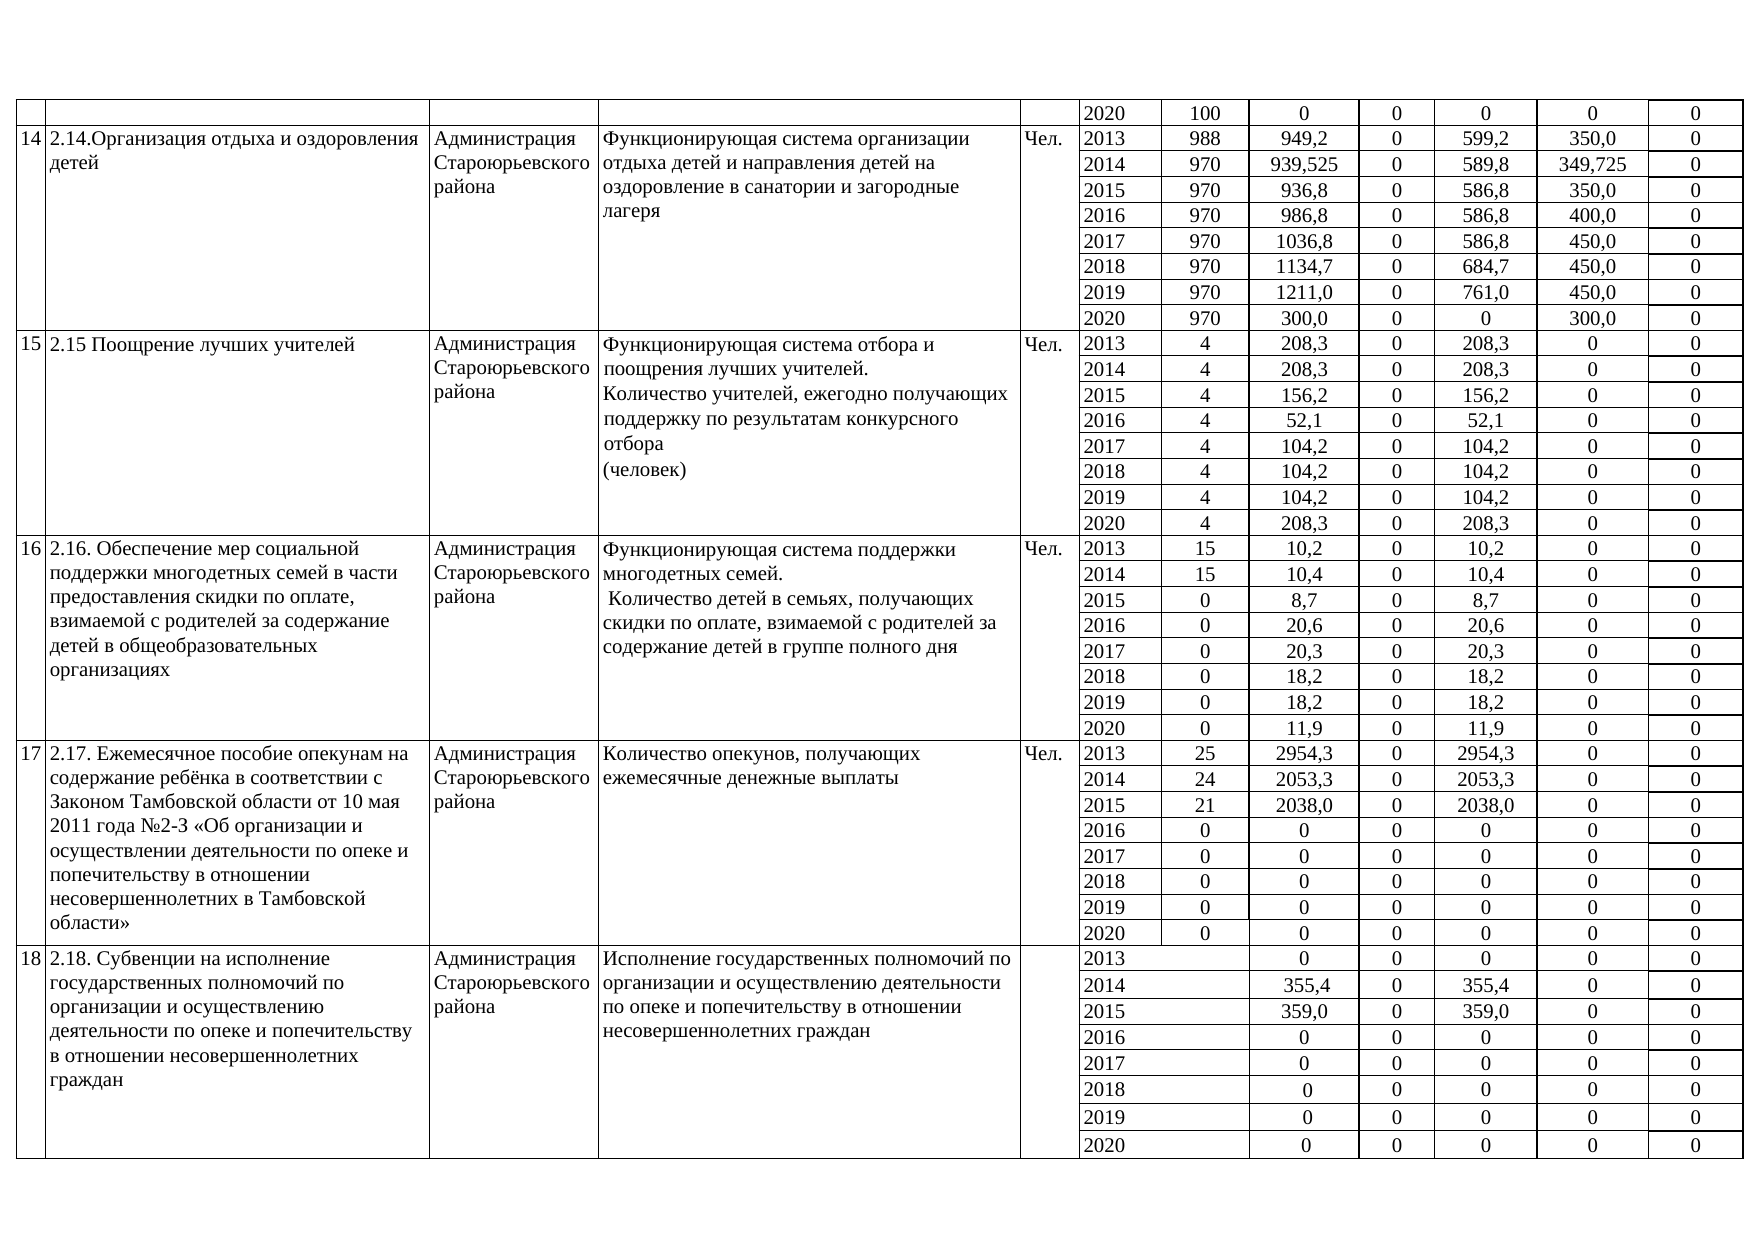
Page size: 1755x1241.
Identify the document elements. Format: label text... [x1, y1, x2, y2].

table_cell 0 [1649, 511, 1742, 535]
table_cell 0 [1538, 100, 1648, 125]
table_cell [1744, 1049, 1754, 1075]
table_cell 2017 [1080, 433, 1161, 458]
table_cell 0 [1649, 101, 1742, 125]
table_cell 2018 [1080, 254, 1161, 278]
table_cell 11,9 [1435, 715, 1536, 740]
table_cell 0 [1649, 613, 1742, 637]
table_cell 25 [1162, 741, 1248, 765]
table_cell 104,2 [1435, 433, 1536, 458]
table_cell 15 [1162, 561, 1248, 586]
table_cell 0 [1649, 588, 1742, 612]
table_cell 2016 [1080, 613, 1161, 637]
table_cell 2013 [1080, 126, 1161, 150]
table_cell 0 [1360, 792, 1434, 817]
table_cell 359,0 [1435, 999, 1536, 1023]
table_cell 2016 [1080, 203, 1161, 227]
table_cell [1744, 458, 1754, 483]
table_cell [1021, 100, 1079, 125]
table_cell 0 [1435, 1076, 1536, 1102]
table_cell 2020 [1080, 510, 1161, 535]
table_cell 10,2 [1250, 536, 1358, 560]
table_cell 0 [1360, 459, 1434, 483]
table_cell 0 [1360, 280, 1434, 304]
table_cell 2020 [1080, 920, 1161, 945]
table_cell [1744, 612, 1754, 637]
table_cell 0 [1538, 1050, 1648, 1075]
table_cell 2014 [1080, 766, 1161, 791]
table_cell 0 [1360, 254, 1434, 278]
table_cell 300,0 [1250, 305, 1358, 330]
table_cell 20,3 [1250, 638, 1358, 663]
table_cell 0 [1360, 715, 1434, 740]
table_cell 16 [17, 536, 45, 740]
table_cell 104,2 [1435, 485, 1536, 509]
table_cell 0 [1360, 561, 1434, 586]
table_cell [1744, 817, 1754, 842]
table_cell [599, 100, 1020, 125]
table_cell [1744, 125, 1754, 150]
table_cell 2017 [1080, 1050, 1249, 1075]
table_cell 0 [1360, 536, 1434, 560]
table_cell [1744, 227, 1754, 253]
table_cell 2038,0 [1435, 792, 1536, 817]
table_cell 939,525 [1250, 151, 1358, 176]
table_cell [1744, 407, 1754, 432]
table_cell 0 [1649, 178, 1742, 202]
table_cell [1744, 714, 1754, 740]
table_cell [1744, 432, 1754, 458]
table_cell 0 [1538, 459, 1648, 483]
table_cell 2016 [1080, 818, 1161, 842]
table_cell 0 [1435, 1131, 1536, 1158]
table_cell 986,8 [1250, 203, 1358, 227]
table_cell 970 [1162, 305, 1248, 330]
table_cell 0 [1649, 665, 1742, 688]
table_cell 0 [1162, 869, 1248, 893]
table_cell Администрация Староюрьевского района [430, 946, 598, 1158]
table_cell 0 [1538, 818, 1648, 842]
table_cell 0 [1360, 818, 1434, 842]
table_cell 2014 [1080, 151, 1161, 176]
table_cell 208,3 [1435, 356, 1536, 381]
table_cell 4 [1162, 331, 1248, 355]
table_cell 0 [1250, 1025, 1358, 1049]
table_cell 0 [1360, 510, 1434, 535]
table_cell 0 [1649, 152, 1742, 176]
table_cell 0 [1649, 1051, 1742, 1075]
table_cell 0 [1360, 1050, 1434, 1075]
table_cell [1744, 1024, 1754, 1049]
table_cell 0 [1360, 203, 1434, 227]
table_cell Администрация Староюрьевского района [430, 331, 598, 535]
table_cell 349,725 [1538, 151, 1648, 176]
table_cell [1744, 663, 1754, 688]
table_cell [1744, 1075, 1754, 1102]
table_cell 0 [1360, 999, 1434, 1023]
table_cell [1744, 765, 1754, 791]
table_cell 0 [1538, 1025, 1648, 1049]
table_cell 2015 [1080, 177, 1161, 202]
table_cell 2020 [1080, 1131, 1249, 1158]
table_cell 0 [1435, 1025, 1536, 1049]
table_cell 355,4 [1250, 971, 1358, 998]
table_cell 0 [1649, 126, 1742, 150]
table_cell 0 [1649, 844, 1742, 868]
table_cell 2.16. Обеспечение мер социальной поддержки многодетных семей в части предоставления скидки по оплате, взимаемой с родителей за содержание детей в общеобразовательных организациях [46, 536, 429, 740]
table_cell 0 [1649, 1104, 1742, 1130]
table_cell 0 [1538, 587, 1648, 612]
table_cell 0 [1360, 485, 1434, 509]
table_cell [1021, 946, 1079, 1158]
table_cell 0 [1538, 561, 1648, 586]
table_cell 0 [1538, 408, 1648, 432]
table_cell 949,2 [1250, 126, 1358, 150]
table_cell 2018 [1080, 459, 1161, 483]
table_cell 0 [1538, 613, 1648, 637]
table_cell 0 [1435, 920, 1536, 945]
table_cell 0 [1435, 869, 1536, 893]
table_cell 0 [1360, 408, 1434, 432]
table_cell 0 [1162, 638, 1248, 663]
table_cell 586,8 [1435, 228, 1536, 253]
table_cell 936,8 [1250, 177, 1358, 202]
table_cell 20,6 [1250, 613, 1358, 637]
table_cell 0 [1360, 126, 1434, 150]
table_cell 0 [1162, 895, 1248, 919]
table_cell 0 [1360, 741, 1434, 765]
table_cell [1744, 484, 1754, 509]
table_cell 0 [1649, 690, 1742, 714]
table_cell 2954,3 [1250, 741, 1358, 765]
table_cell 0 [1360, 587, 1434, 612]
table_cell 0 [1649, 203, 1742, 227]
table_cell 2020 [1080, 305, 1161, 330]
table_cell 684,7 [1435, 254, 1536, 278]
table_cell 11,9 [1250, 715, 1358, 740]
table_cell [1744, 560, 1754, 586]
table_cell 0 [1538, 638, 1648, 663]
table_cell 0 [1538, 715, 1648, 740]
table_cell 300,0 [1538, 305, 1648, 330]
table_cell 104,2 [1250, 433, 1358, 458]
table_cell 970 [1162, 228, 1248, 253]
table_cell 0 [1162, 664, 1248, 688]
table_cell [1744, 330, 1754, 355]
table_cell 17 [17, 741, 45, 945]
table_cell 0 [1360, 613, 1434, 637]
table_cell 2954,3 [1435, 741, 1536, 765]
table_cell 156,2 [1250, 382, 1358, 407]
table_cell 208,3 [1250, 356, 1358, 381]
table_cell 988 [1162, 126, 1248, 150]
table_cell [1744, 99, 1754, 125]
table_cell 350,0 [1538, 177, 1648, 202]
table_cell 586,8 [1435, 177, 1536, 202]
table_cell [1744, 970, 1754, 998]
table_cell 0 [1360, 895, 1434, 919]
table_cell 15 [1162, 536, 1248, 560]
table_cell 0 [1435, 305, 1536, 330]
table_cell 450,0 [1538, 228, 1648, 253]
table_cell 0 [1538, 843, 1648, 868]
table_cell 2053,3 [1435, 766, 1536, 791]
table_cell 0 [1360, 228, 1434, 253]
table_cell 0 [1360, 1131, 1434, 1158]
table_cell 0 [1250, 843, 1358, 868]
table_cell 2014 [1080, 561, 1161, 586]
table_cell 0 [1649, 639, 1742, 663]
table_cell 2.14.Организация отдыха и оздоровления детей [46, 126, 429, 330]
table_cell 2017 [1080, 843, 1161, 868]
table_cell 0 [1649, 383, 1742, 407]
table_cell 2019 [1080, 895, 1161, 919]
table_cell 0 [1435, 100, 1536, 125]
table_cell 0 [1360, 946, 1434, 970]
table_cell [1744, 586, 1754, 612]
table_cell 2038,0 [1250, 792, 1358, 817]
table_cell 0 [1360, 100, 1434, 125]
table_cell 0 [1435, 1104, 1536, 1130]
table_cell 0 [1538, 792, 1648, 817]
table_cell 100 [1162, 100, 1248, 125]
table_cell 4 [1162, 510, 1248, 535]
table_cell Чел. [1021, 536, 1079, 740]
table_cell 0 [1435, 1050, 1536, 1075]
table_cell Администрация Староюрьевского района [430, 126, 598, 330]
table_cell 0 [1649, 1132, 1742, 1158]
table_cell 14 [17, 126, 45, 330]
table_cell [1744, 1130, 1754, 1158]
table_cell 0 [1538, 920, 1648, 945]
table_cell 2015 [1080, 587, 1161, 612]
table_cell [1744, 509, 1754, 535]
table_cell [1744, 202, 1754, 227]
table_cell [1744, 637, 1754, 663]
table_cell 2053,3 [1250, 766, 1358, 791]
table_cell 0 [1538, 895, 1648, 919]
table_cell 0 [1649, 485, 1742, 509]
table_cell 0 [1538, 1131, 1648, 1158]
table_cell 0 [1360, 177, 1434, 202]
table_cell 0 [1649, 255, 1742, 278]
table_cell 0 [1538, 869, 1648, 893]
table_cell 24 [1162, 766, 1248, 791]
table_cell 0 [1250, 1131, 1358, 1158]
table_cell 0 [1649, 280, 1742, 304]
table_cell 0 [1162, 818, 1248, 842]
table_cell 2018 [1080, 1076, 1249, 1102]
table_cell 4 [1162, 433, 1248, 458]
table_cell Чел. [1021, 331, 1079, 535]
table_cell 0 [1538, 510, 1648, 535]
table_cell 589,8 [1435, 151, 1536, 176]
table_cell [1744, 842, 1754, 868]
table_cell 970 [1162, 254, 1248, 278]
table_cell 8,7 [1435, 587, 1536, 612]
table_cell [1744, 1103, 1754, 1130]
table_cell 0 [1649, 434, 1742, 458]
table_cell 359,0 [1250, 999, 1358, 1023]
table_cell 52,1 [1435, 408, 1536, 432]
table_cell 2.18. Субвенции на исполнение государственных полномочий по организации и осуществлению деятельности по опеке и попечительству в отношении несовершеннолетних граждан [46, 946, 429, 1158]
table_cell 0 [1360, 433, 1434, 458]
table_cell 2015 [1080, 999, 1249, 1023]
table_cell 450,0 [1538, 280, 1648, 304]
table_cell 0 [1162, 920, 1249, 945]
table_cell 52,1 [1250, 408, 1358, 432]
table_cell Администрация Староюрьевского района [430, 536, 598, 740]
table_cell 0 [1435, 895, 1536, 919]
table_cell 0 [1538, 356, 1648, 381]
table_cell 0 [1649, 357, 1742, 381]
table_cell [1744, 279, 1754, 304]
table_cell 0 [1250, 946, 1358, 970]
table_cell 0 [1538, 382, 1648, 407]
table_cell 0 [1360, 766, 1434, 791]
table_cell 970 [1162, 151, 1248, 176]
table_cell 0 [1250, 895, 1358, 919]
table_cell 0 [1435, 946, 1536, 970]
table_cell 0 [1649, 1000, 1742, 1023]
table_cell 104,2 [1250, 485, 1358, 509]
table_cell 0 [1360, 331, 1434, 355]
table_cell [1744, 868, 1754, 893]
table_cell 0 [1649, 972, 1742, 998]
table_cell 0 [1162, 587, 1248, 612]
table_cell [1744, 791, 1754, 817]
table_cell 0 [1360, 869, 1434, 893]
table_cell 0 [1538, 1104, 1648, 1130]
table_cell 8,7 [1250, 587, 1358, 612]
table_cell 0 [1538, 946, 1648, 970]
table_cell Чел. [1021, 741, 1079, 945]
table_cell Исполнение государственных полномочий по организации и осуществлению деятельности по опеке и попечительству в отношении несовершеннолетних граждан [599, 946, 1020, 1158]
table_cell [1744, 253, 1754, 278]
table_cell 2017 [1080, 638, 1161, 663]
table_cell 0 [1649, 716, 1742, 740]
table_cell 0 [1649, 562, 1742, 586]
table_cell 0 [1250, 869, 1358, 893]
table_cell [1744, 998, 1754, 1023]
table_cell 0 [1360, 843, 1434, 868]
table_cell [17, 100, 45, 125]
table_cell 0 [1162, 843, 1248, 868]
table_cell 18,2 [1435, 664, 1536, 688]
table_cell 18,2 [1435, 690, 1536, 714]
table_cell 156,2 [1435, 382, 1536, 407]
table_cell 2014 [1080, 356, 1161, 381]
table_cell 0 [1649, 767, 1742, 791]
table_cell [1744, 740, 1754, 765]
table_cell 400,0 [1538, 203, 1648, 227]
table_cell 0 [1649, 306, 1742, 330]
table_cell 2019 [1080, 485, 1161, 509]
table_cell 2.15 Поощрение лучших учителей [46, 331, 429, 535]
table_cell 0 [1538, 536, 1648, 560]
table_cell [1744, 176, 1754, 202]
table_cell 2018 [1080, 869, 1161, 893]
table_cell [1744, 535, 1754, 560]
table_cell 0 [1360, 1076, 1434, 1102]
table_cell 0 [1250, 1050, 1358, 1075]
table_cell 0 [1649, 793, 1742, 817]
table_cell 10,4 [1250, 561, 1358, 586]
table_cell 2018 [1080, 664, 1161, 688]
table_cell 2013 [1080, 536, 1161, 560]
table_cell 0 [1250, 1076, 1358, 1102]
table_cell [1744, 304, 1754, 330]
table_cell 0 [1360, 1025, 1434, 1049]
table_cell 0 [1162, 715, 1248, 740]
table_cell Администрация Староюрьевского района [430, 741, 598, 945]
table_cell 208,3 [1435, 510, 1536, 535]
table_cell 0 [1162, 690, 1248, 714]
table_cell 599,2 [1435, 126, 1536, 150]
table_cell [1744, 894, 1754, 919]
table_cell 0 [1649, 818, 1742, 842]
table_cell 4 [1162, 382, 1248, 407]
table_cell 970 [1162, 280, 1248, 304]
table_cell 0 [1250, 100, 1358, 125]
table_cell 761,0 [1435, 280, 1536, 304]
table_cell 2014 [1080, 971, 1249, 998]
table_cell 2013 [1080, 946, 1249, 970]
table_cell 0 [1538, 766, 1648, 791]
table_cell 104,2 [1435, 459, 1536, 483]
table_cell 18,2 [1250, 664, 1358, 688]
table_cell 0 [1360, 690, 1434, 714]
table_cell [46, 100, 429, 125]
table_cell 208,3 [1435, 331, 1536, 355]
table_cell 0 [1360, 971, 1434, 998]
table_cell 4 [1162, 356, 1248, 381]
table_cell 0 [1649, 536, 1742, 560]
table_cell 2020 [1080, 100, 1161, 125]
table_cell 0 [1649, 1076, 1742, 1102]
table_cell [1744, 355, 1754, 381]
table_cell 0 [1250, 1104, 1358, 1130]
table_cell [1744, 689, 1754, 714]
table_cell 0 [1649, 741, 1742, 765]
table_cell 0 [1538, 971, 1648, 998]
table_cell 0 [1538, 331, 1648, 355]
table_cell [1744, 919, 1754, 945]
table_cell 0 [1360, 1104, 1434, 1130]
table_cell 0 [1360, 920, 1434, 945]
table_cell 2016 [1080, 1025, 1249, 1049]
table_cell 0 [1538, 999, 1648, 1023]
table_cell 970 [1162, 177, 1248, 202]
table_cell 0 [1649, 229, 1742, 253]
table_cell 0 [1435, 818, 1536, 842]
table_cell 0 [1538, 433, 1648, 458]
table_cell 2015 [1080, 792, 1161, 817]
table_cell 350,0 [1538, 126, 1648, 150]
table_cell 4 [1162, 485, 1248, 509]
table_cell Функционирующая система организации отдыха детей и направления детей на оздоровление в санатории и загородные лагеря [599, 126, 1020, 330]
table_cell [1744, 150, 1754, 176]
table_cell 10,2 [1435, 536, 1536, 560]
table_cell 0 [1360, 356, 1434, 381]
table_cell 20,3 [1435, 638, 1536, 663]
table_cell 0 [1250, 818, 1358, 842]
table_cell 0 [1538, 1076, 1648, 1102]
table_cell 0 [1649, 895, 1742, 919]
table_cell 2013 [1080, 331, 1161, 355]
table_cell 450,0 [1538, 254, 1648, 278]
table_cell 10,4 [1435, 561, 1536, 586]
table_cell [430, 100, 598, 125]
table_cell 20,6 [1435, 613, 1536, 637]
table_cell 2019 [1080, 690, 1161, 714]
table_cell 1134,7 [1250, 254, 1358, 278]
table_cell 0 [1538, 690, 1648, 714]
table_cell 0 [1360, 305, 1434, 330]
table_cell 355,4 [1435, 971, 1536, 998]
table_cell 2019 [1080, 280, 1161, 304]
table_cell Функционирующая система отбора и поощрения лучших учителей. Количество учителей, ежегодно получающих поддержку по результатам конкурсного отбора (человек) [599, 331, 1020, 535]
table_cell 2016 [1080, 408, 1161, 432]
table_cell 4 [1162, 408, 1248, 432]
table_cell Чел. [1021, 126, 1079, 330]
table_cell 970 [1162, 203, 1248, 227]
table_cell 0 [1649, 331, 1742, 355]
table_cell 18,2 [1250, 690, 1358, 714]
table_cell 1036,8 [1250, 228, 1358, 253]
table_cell 0 [1538, 485, 1648, 509]
table_cell 0 [1649, 921, 1742, 945]
table_cell 0 [1649, 1025, 1742, 1049]
table_cell 0 [1162, 613, 1248, 637]
table_cell 0 [1538, 664, 1648, 688]
table_cell 2019 [1080, 1104, 1249, 1130]
table_cell 586,8 [1435, 203, 1536, 227]
table_cell 0 [1360, 151, 1434, 176]
table_cell 0 [1360, 382, 1434, 407]
table_cell Функционирующая система поддержки многодетных семей. Количество детей в семьях, получающих скидки по оплате, взимаемой с родителей за содержание детей в группе полного дня [599, 536, 1020, 740]
table_cell 0 [1649, 946, 1742, 970]
table_cell 15 [17, 331, 45, 535]
table_cell 2015 [1080, 382, 1161, 407]
table_cell 0 [1538, 741, 1648, 765]
table_cell 4 [1162, 459, 1248, 483]
table_cell 0 [1250, 920, 1358, 945]
table_cell 208,3 [1250, 510, 1358, 535]
table_cell 208,3 [1250, 331, 1358, 355]
table_cell 0 [1649, 870, 1742, 893]
table_cell [1744, 945, 1754, 970]
table_cell 2.17. Ежемесячное пособие опекунам на содержание ребёнка в соответствии с Законом Тамбовской области от 10 мая 2011 года №2-З «Об организации и осуществлении деятельности по опеке и попечительству в отношении несовершеннолетних в Тамбовской области» [46, 741, 429, 945]
table_cell 2013 [1080, 741, 1161, 765]
table_cell 2017 [1080, 228, 1161, 253]
table_cell 0 [1360, 664, 1434, 688]
table_cell 0 [1360, 638, 1434, 663]
table_cell 18 [17, 946, 45, 1158]
table_cell 0 [1435, 843, 1536, 868]
table_cell 1211,0 [1250, 280, 1358, 304]
table_cell 2020 [1080, 715, 1161, 740]
table_cell 104,2 [1250, 459, 1358, 483]
table_cell Количество опекунов, получающих ежемесячные денежные выплаты [599, 741, 1020, 945]
table_cell 0 [1649, 408, 1742, 432]
table_cell 21 [1162, 792, 1248, 817]
table_cell 0 [1649, 460, 1742, 483]
table_cell [1744, 381, 1754, 407]
